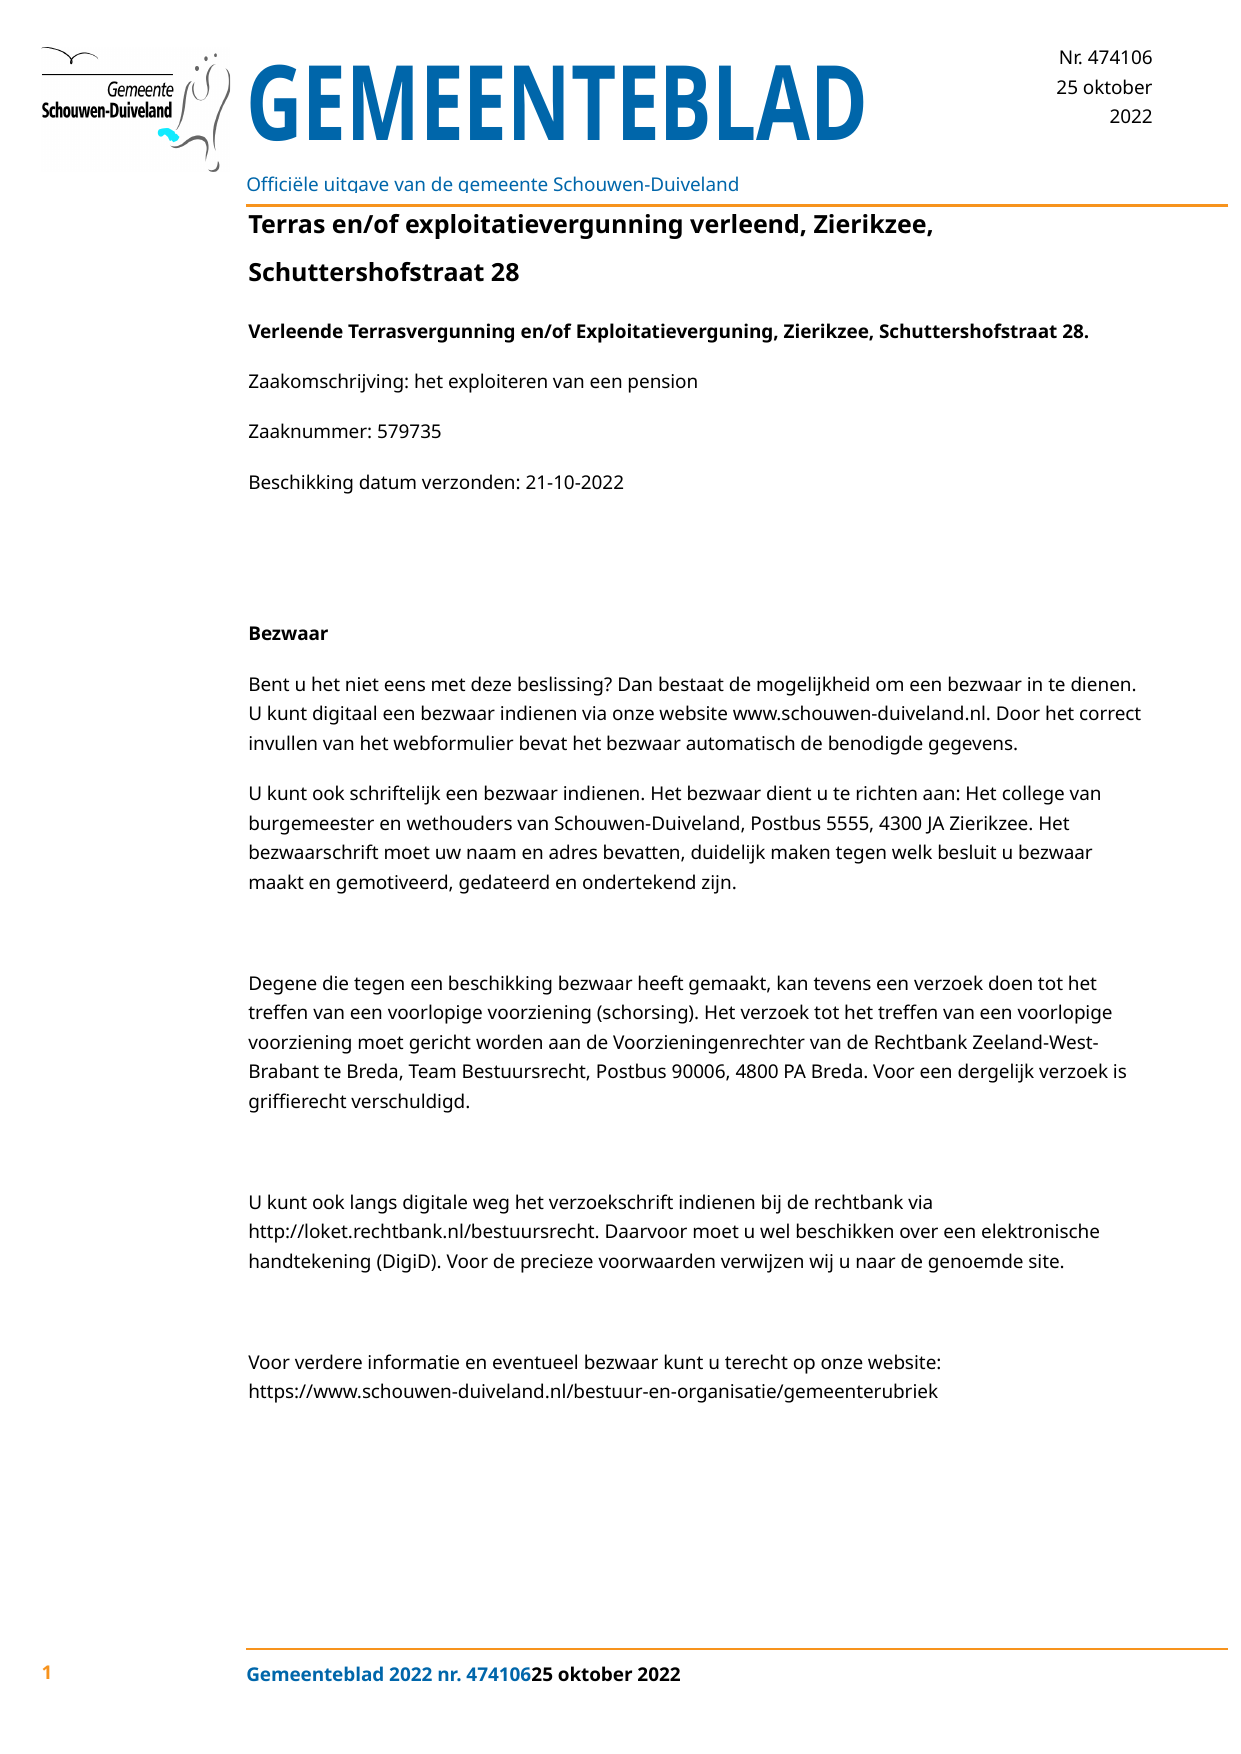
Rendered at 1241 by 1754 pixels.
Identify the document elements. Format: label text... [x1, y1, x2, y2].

text Beschikking datum verzonden: 21-10-2022 [248, 469, 1152, 495]
text U kunt ook schriftelijk een bezwaar indienen. Het bezwaar dient u te richten aan: Het college van burgemeester en wethouders van Schouwen-Duiveland, Postbus 5555, 4300 JA Zierikzee. Het bezwaarschrift moet uw naam en adres bevatten, duidelijk maken tegen welk besluit u bezwaar maakt en gemotiveerd, gedateerd en ondertekend zijn. [248, 780, 1152, 895]
picture [41, 47, 231, 172]
text Terras en/of exploitatievergunning verleend, Zierikzee, Schuttershofstraat 28 [248, 207, 1152, 288]
text Zaakomschrijving: het exploiteren van een pension [248, 368, 1152, 394]
text Bezwaar [248, 620, 1152, 646]
text Degene die tegen een beschikking bezwaar heeft gemaakt, kan tevens een verzoek doen tot het treffen van een voorlopige voorziening (schorsing). Het verzoek tot het treffen van een voorlopige voorziening moet gericht worden aan de Voorzieningenrechter van de Rechtbank Zeeland-West-Brabant te Breda, Team Bestuursrecht, Postbus 90006, 4800 PA Breda. Voor een dergelijk verzoek is griffierecht verschuldigd. [248, 970, 1152, 1114]
text Voor verdere informatie en eventueel bezwaar kunt u terecht op onze website: https://www.schouwen-duiveland.nl/bestuur-en-organisatie/gemeenterubriek [248, 1349, 1152, 1404]
text Bent u het niet eens met deze beslissing? Dan bestaat de mogelijkheid om een bezwaar in te dienen. U kunt digitaal een bezwaar indienen via onze website www.schouwen-duiveland.nl. Door het correct invullen van het webformulier bevat het bezwaar automatisch de benodigde gegevens. [248, 671, 1152, 756]
text Zaaknummer: 579735 [248, 419, 1152, 444]
text Verleende Terrasvergunning en/of Exploitatieverguning, Zierikzee, Schuttershofstraat 28. [248, 318, 1152, 344]
text U kunt ook langs digitale weg het verzoekschrift indienen bij de rechtbank via http://loket.rechtbank.nl/bestuursrecht. Daarvoor moet u wel beschikken over een elektronische handtekening (DigiD). Voor de precieze voorwaarden verwijzen wij u naar de genoemde site. [248, 1189, 1152, 1274]
